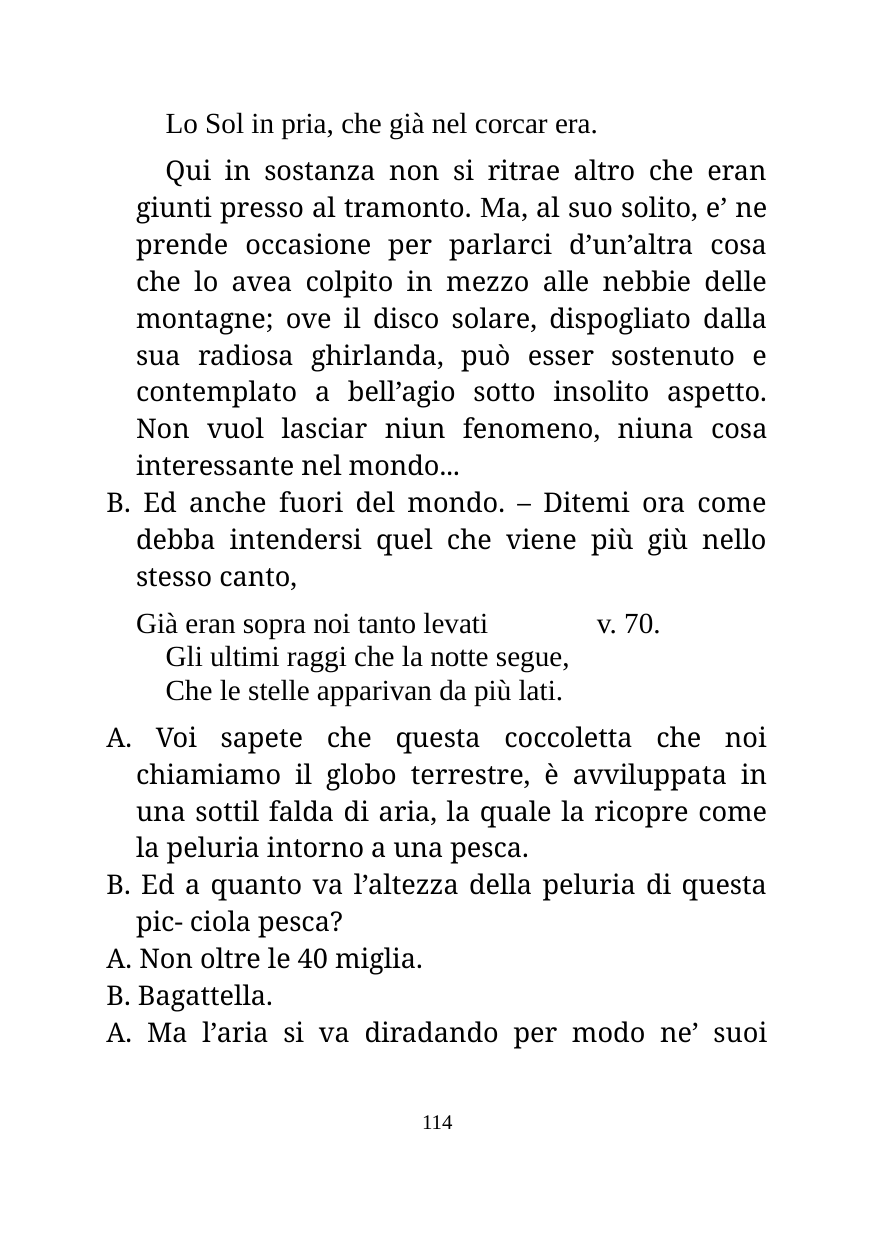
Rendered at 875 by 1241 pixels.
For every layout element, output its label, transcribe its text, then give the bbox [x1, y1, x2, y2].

text Qui in sostanza non si ritrae altro che eran giunti presso al tramonto. Ma, al suo solito, e’ ne prende occasione per parlarci d’un’altra cosa che lo avea colpito in mezzo alle nebbie delle montagne; ove il disco solare, dispogliato dalla sua radiosa ghirlanda, può esser sostenuto e contemplato a bell’agio sotto insolito aspetto. Non vuol lasciar niun fenomeno, niuna cosa interessante nel mondo... [136, 152, 768, 483]
text Lo Sol in pria, che già nel corcar era. [136, 106, 709, 140]
text A. Ma l’aria si va diradando per modo ne’ suoi [106, 1013, 768, 1050]
text A. Non oltre le 40 miglia. [106, 939, 768, 976]
text B. Ed a quanto va l’altezza della peluria di questa pic- ciola pesca? [106, 866, 768, 939]
text Già eran sopra noi tanto levati v. 70. Gli ultimi raggi che la notte segue, Che le stelle apparivan da più lati. [136, 606, 709, 706]
text B. Bagattella. [106, 976, 768, 1013]
text A. Voi sapete che questa coccoletta che noi chiamiamo il globo terrestre, è avviluppata in una sottil falda di aria, la quale la ricopre come la peluria intorno a una pesca. [106, 718, 768, 866]
text B. Ed anche fuori del mondo. – Ditemi ora come debba intendersi quel che viene più giù nello stesso canto, [106, 483, 768, 594]
